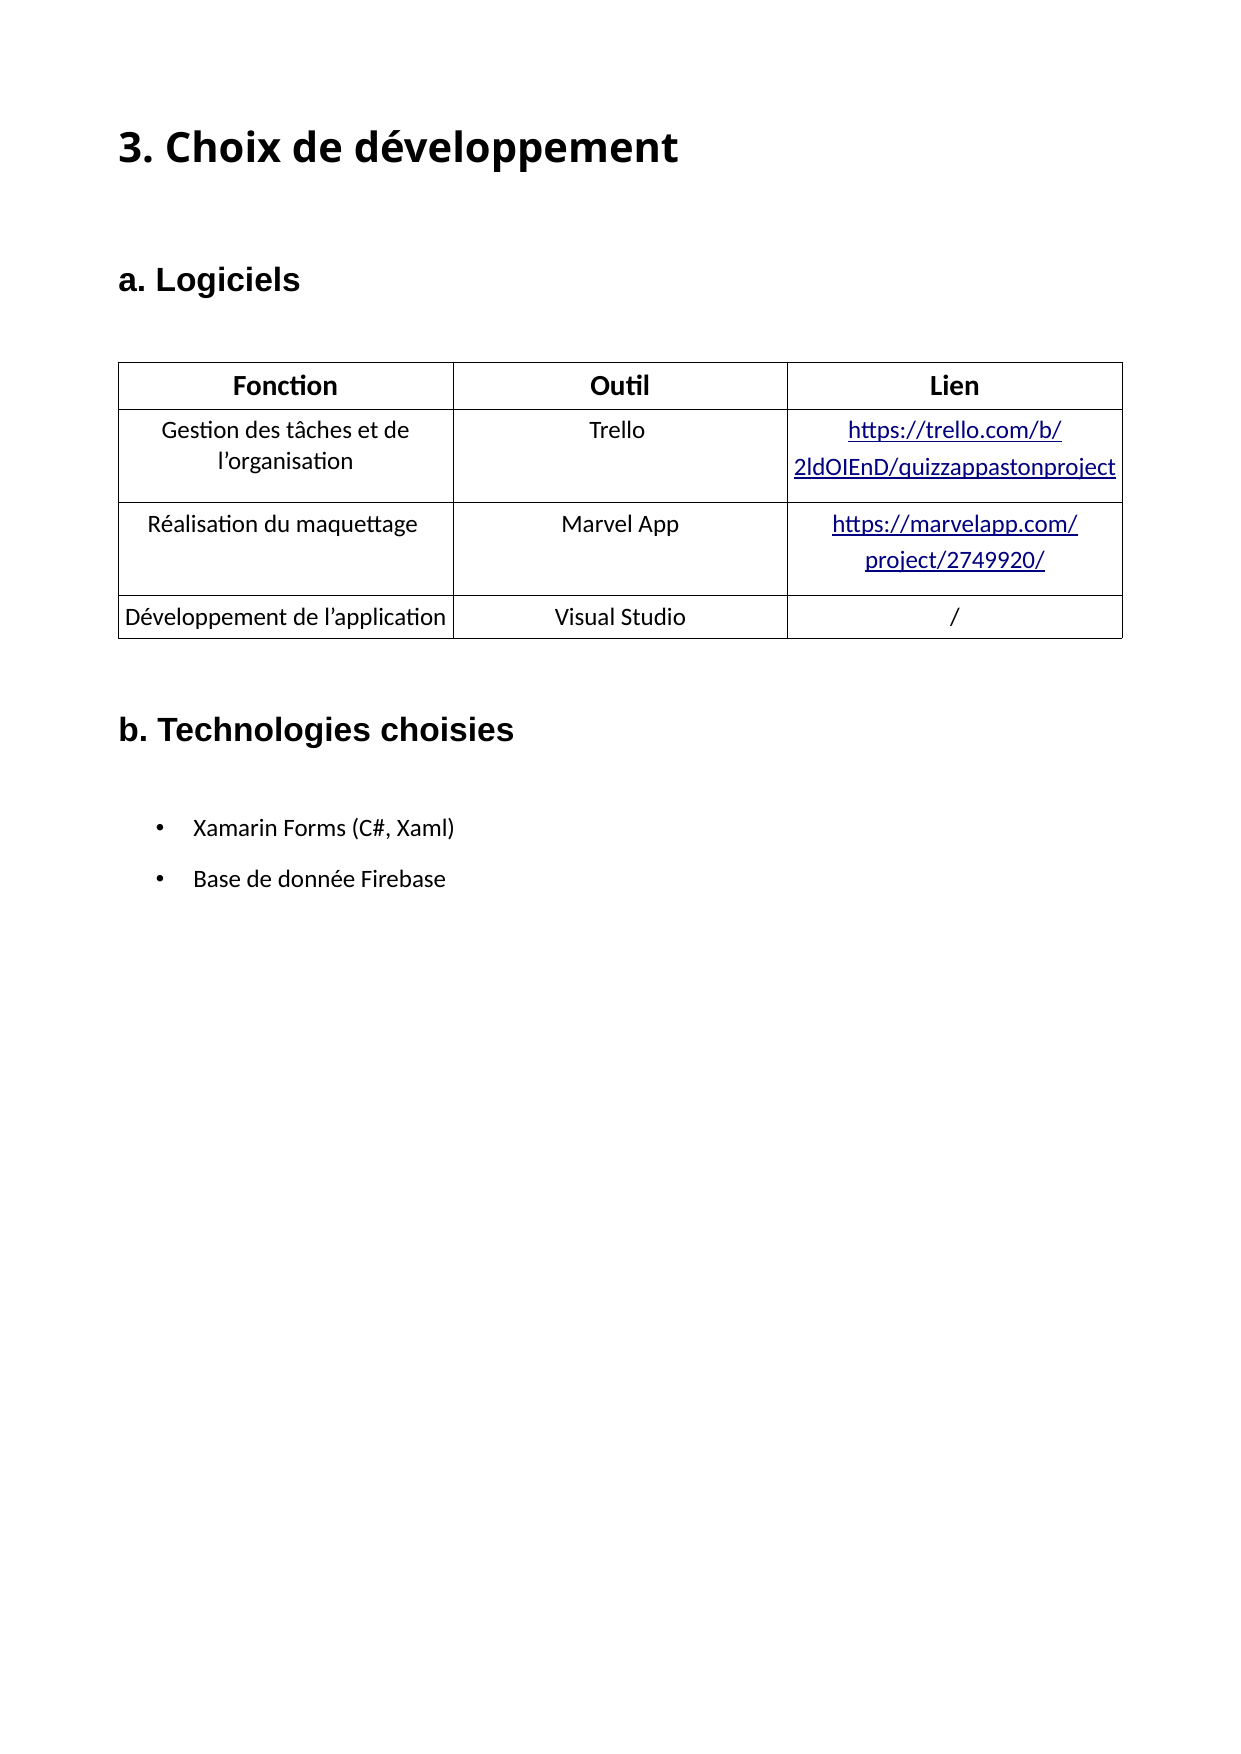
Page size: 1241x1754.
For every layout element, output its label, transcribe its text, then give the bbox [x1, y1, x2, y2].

table_header Fonction [119, 363, 453, 409]
table_cell https://marvelapp.com/project/2749920/ [788, 503, 1122, 595]
subtitle a. Logiciels [118, 259, 1122, 298]
table_cell https://trello.com/b/2ldOIEnD/quizzappastonproject [788, 410, 1122, 502]
subtitle b. Technologies choisies [118, 709, 1122, 748]
table_header Outil [454, 363, 787, 409]
table_cell / [788, 596, 1122, 637]
table_cell Développement de l’application [119, 596, 453, 637]
table_cell Trello [454, 410, 787, 502]
table_cell Visual Studio [454, 596, 787, 637]
list Base de donnée Firebase [156, 863, 1122, 893]
subtitle 3. Choix de développement [118, 118, 1122, 175]
table_cell Marvel App [454, 503, 787, 595]
table_header Lien [788, 363, 1122, 409]
list Xamarin Forms (C#, Xaml) [156, 812, 1122, 842]
table_cell Gestion des tâches et de l’organisation [119, 410, 453, 502]
table_cell Réalisation du maquettage [119, 503, 453, 595]
